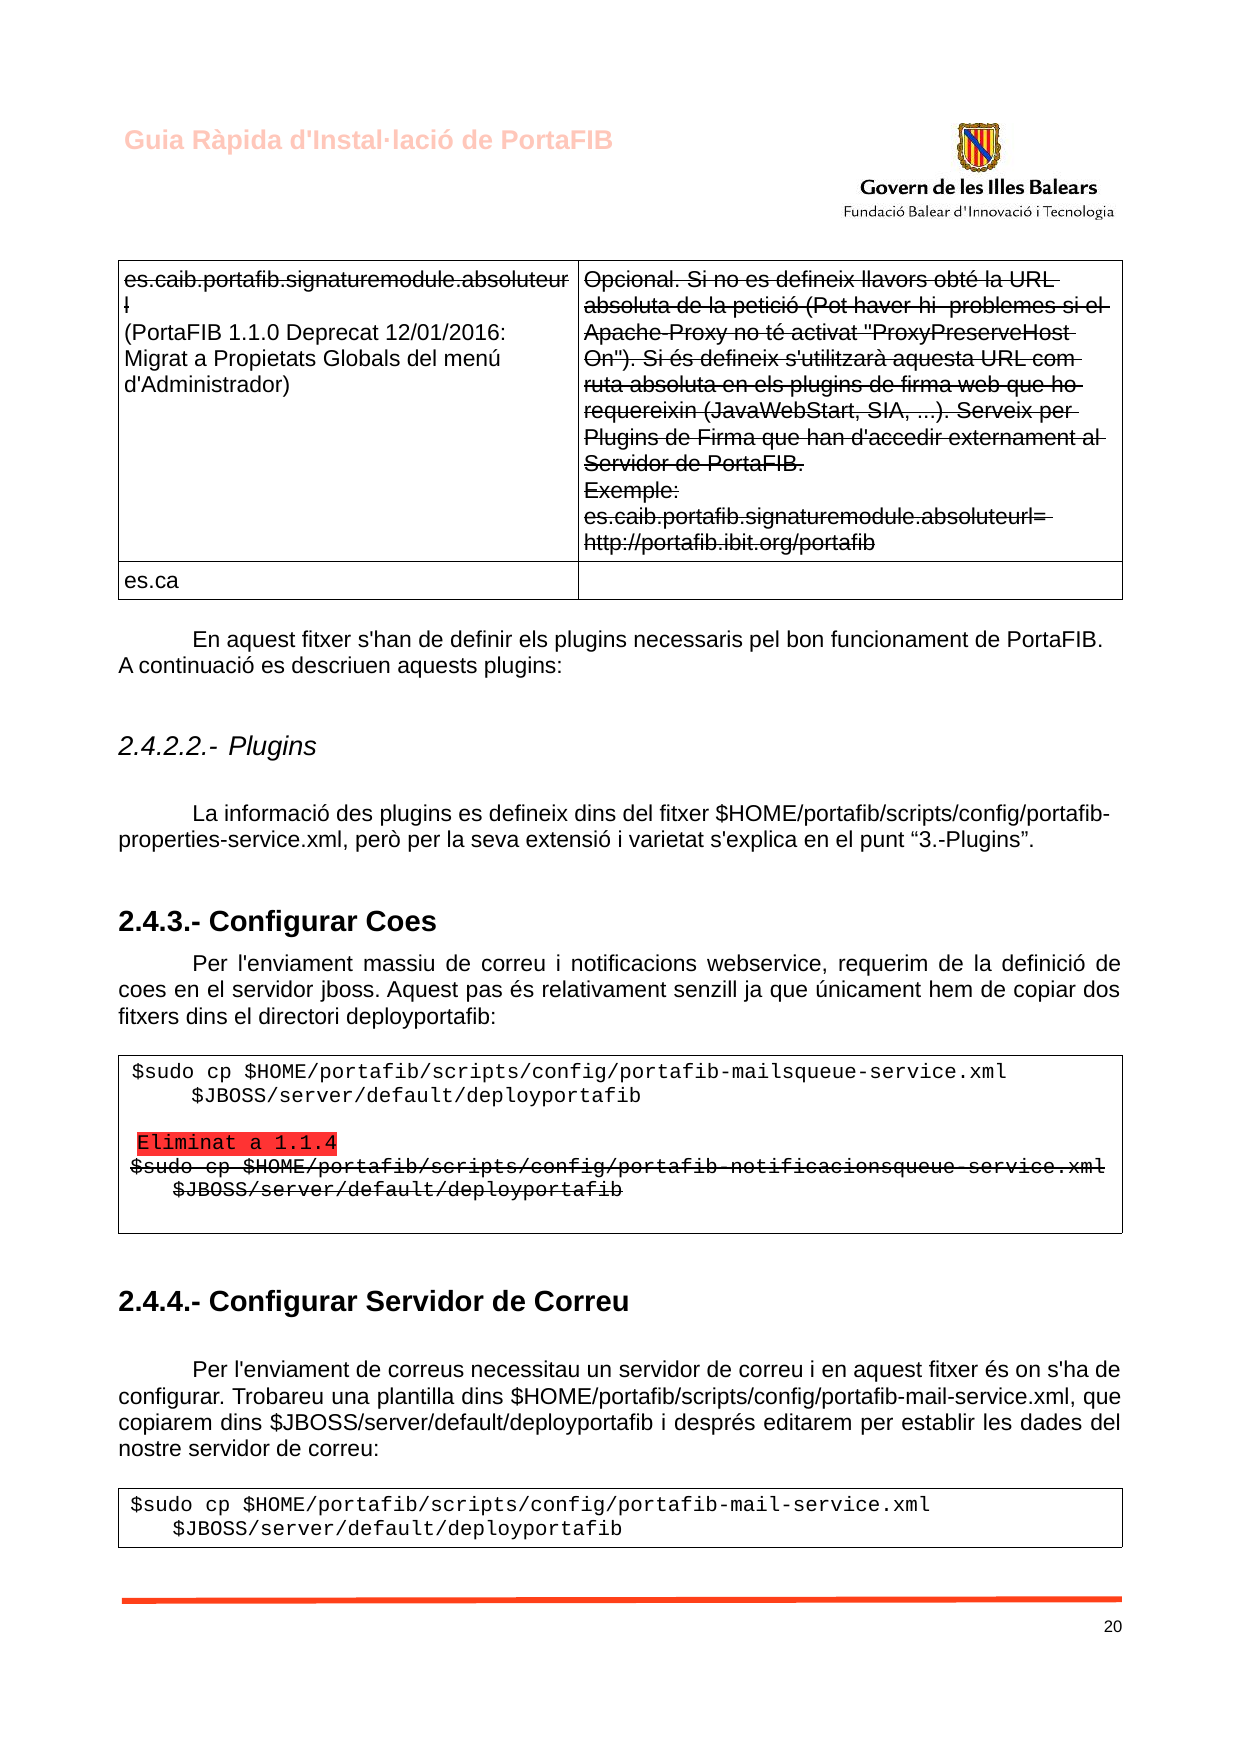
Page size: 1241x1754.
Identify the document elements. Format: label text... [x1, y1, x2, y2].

text La informació des plugins es defineix dins del fitxer $HOME/portafib/scripts/config/portafib-properties-service.xml, però per la seva extensió i varietat s'explica en el punt “3Plugins”. [118, 800, 1122, 853]
table_cell [579, 562, 1122, 599]
subtitle Configurar Coes [118, 904, 1122, 937]
picture [840, 123, 1117, 220]
text Per l'enviament de correus necessitau un servidor de correu i en aquest fitxer és on s'ha de configurar. Trobareu una plantilla dins $HOME/portafib/scripts/config/portafib-mail-service.xml, que copiarem dins $JBOSS/server/default/deployportafib i després editarem per establir les dades del nostre servidor de correu: [118, 1356, 1122, 1462]
table_header $sudo cp $HOME/portafib/scripts/config/portafib-mail-service.xml $JBOSS/server/default/deployportafib [119, 1489, 1122, 1547]
table_header $sudo cp $HOME/portafib/scripts/config/portafib-mailsqueue-service.xml $JBOSS/server/default/deployportafib Eliminat a 1.1.4 $sudo cp $HOME/portafib/scripts/config/portafib-notificacionsqueue-service.xml $JBOSS/server/default/deployportafib [119, 1056, 1122, 1232]
subtitle Configurar Servidor de Correu [118, 1284, 1122, 1317]
text Per l'enviament massiu de correu i notificacions webservice, requerim de la definició de coes en el servidor jboss. Aquest pas és relativament senzill ja que únicament hem de copiar dos fitxers dins el directori deployportafib: [118, 950, 1122, 1029]
text En aquest fitxer s'han de definir els plugins necessaris pel bon funcionament de PortaFIB. A continuació es descriuen aquests plugins: [118, 626, 1122, 678]
table_cell es.caib.portafib.signaturemodule.absoluteurl (PortaFIB 1.1.0 Deprecat 12/01/2016: Migrat a Propietats Globals del menú d'Administrador) [119, 261, 578, 561]
table_cell es.ca [119, 562, 578, 599]
subtitle Plugins [118, 730, 1122, 761]
table_cell Opcional. Si no es defineix llavors obté la URL absoluta de la petició (Pot haver-hi problemes si el Apache-Proxy no té activat "ProxyPreserveHost On"). Si és defineix s'utilitzarà aquesta URL com ruta absoluta en els plugins de firma web que ho requereixin (JavaWebStart, SIA, ...). Serveix per Plugins de Firma que han d'accedir externament al Servidor de PortaFIB. Exemple: es.caib.portafib.signaturemodule.absoluteurl= http://portafib.ibit.org/portafib [579, 261, 1122, 561]
